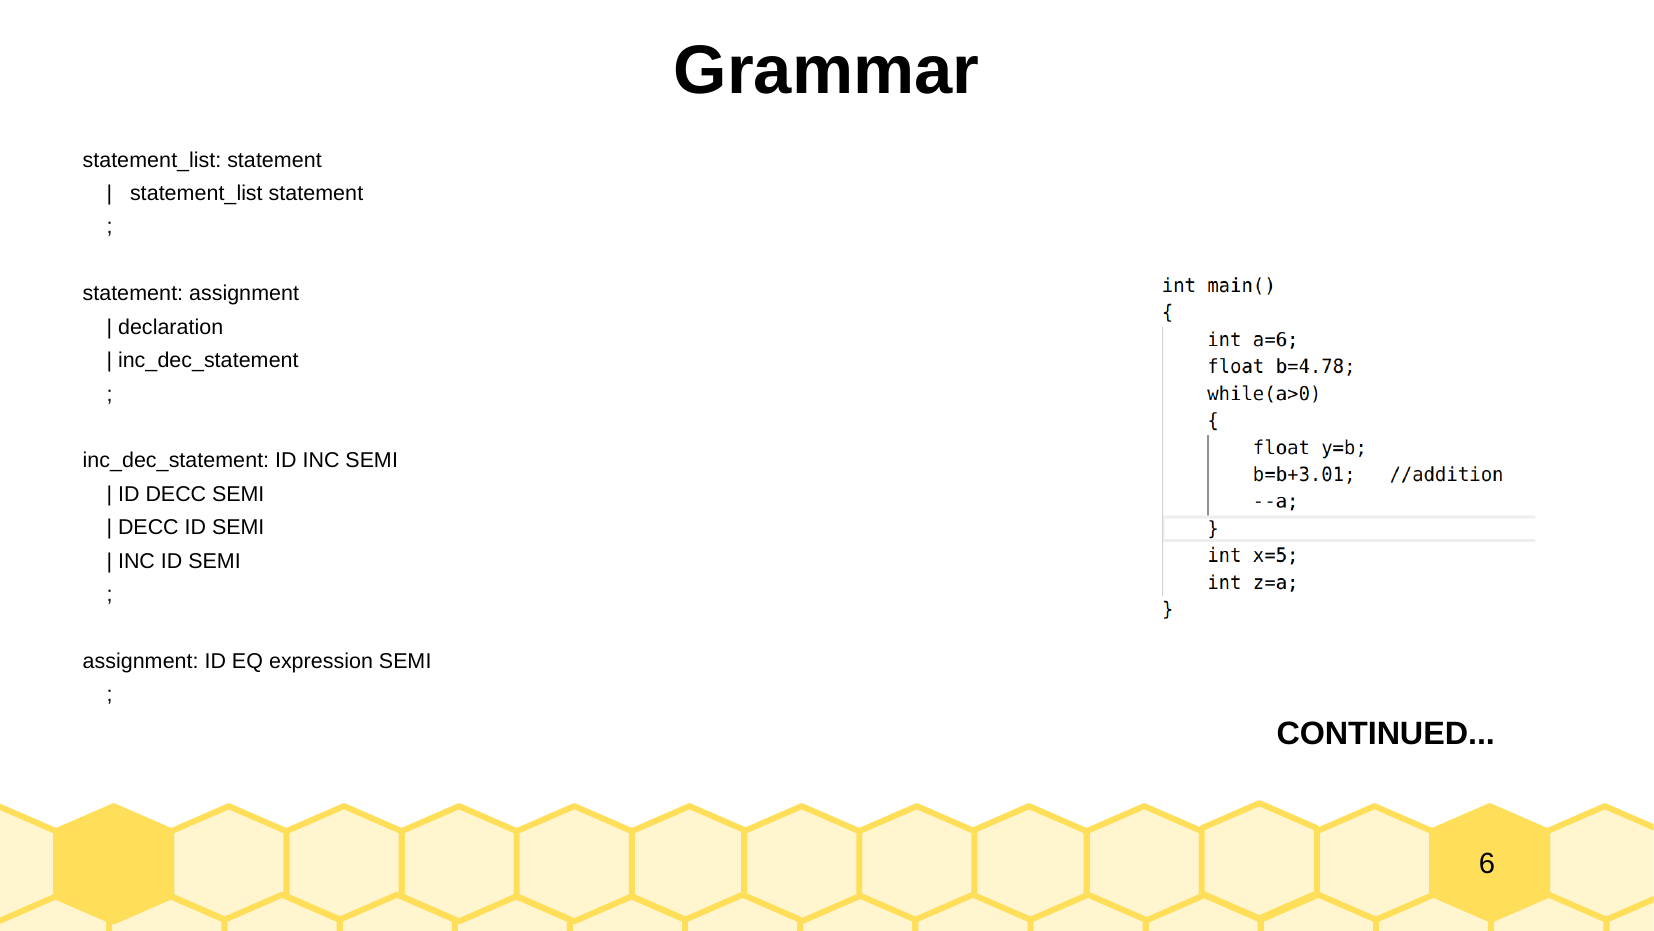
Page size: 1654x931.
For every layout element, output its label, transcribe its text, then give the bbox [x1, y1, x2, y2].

list statement_list: statement | statement_list statement ; statement: assignment | declaration | inc_dec_statement ; inc_dec_statement: ID INC SEMI | ID DECC SEMI | DECC ID SEMI | INC ID SEMI ; assignment: ID EQ expression SEMI ; CONTINUED... [82, 147, 1571, 758]
picture [1151, 265, 1536, 650]
title Grammar [82, 0, 1571, 147]
